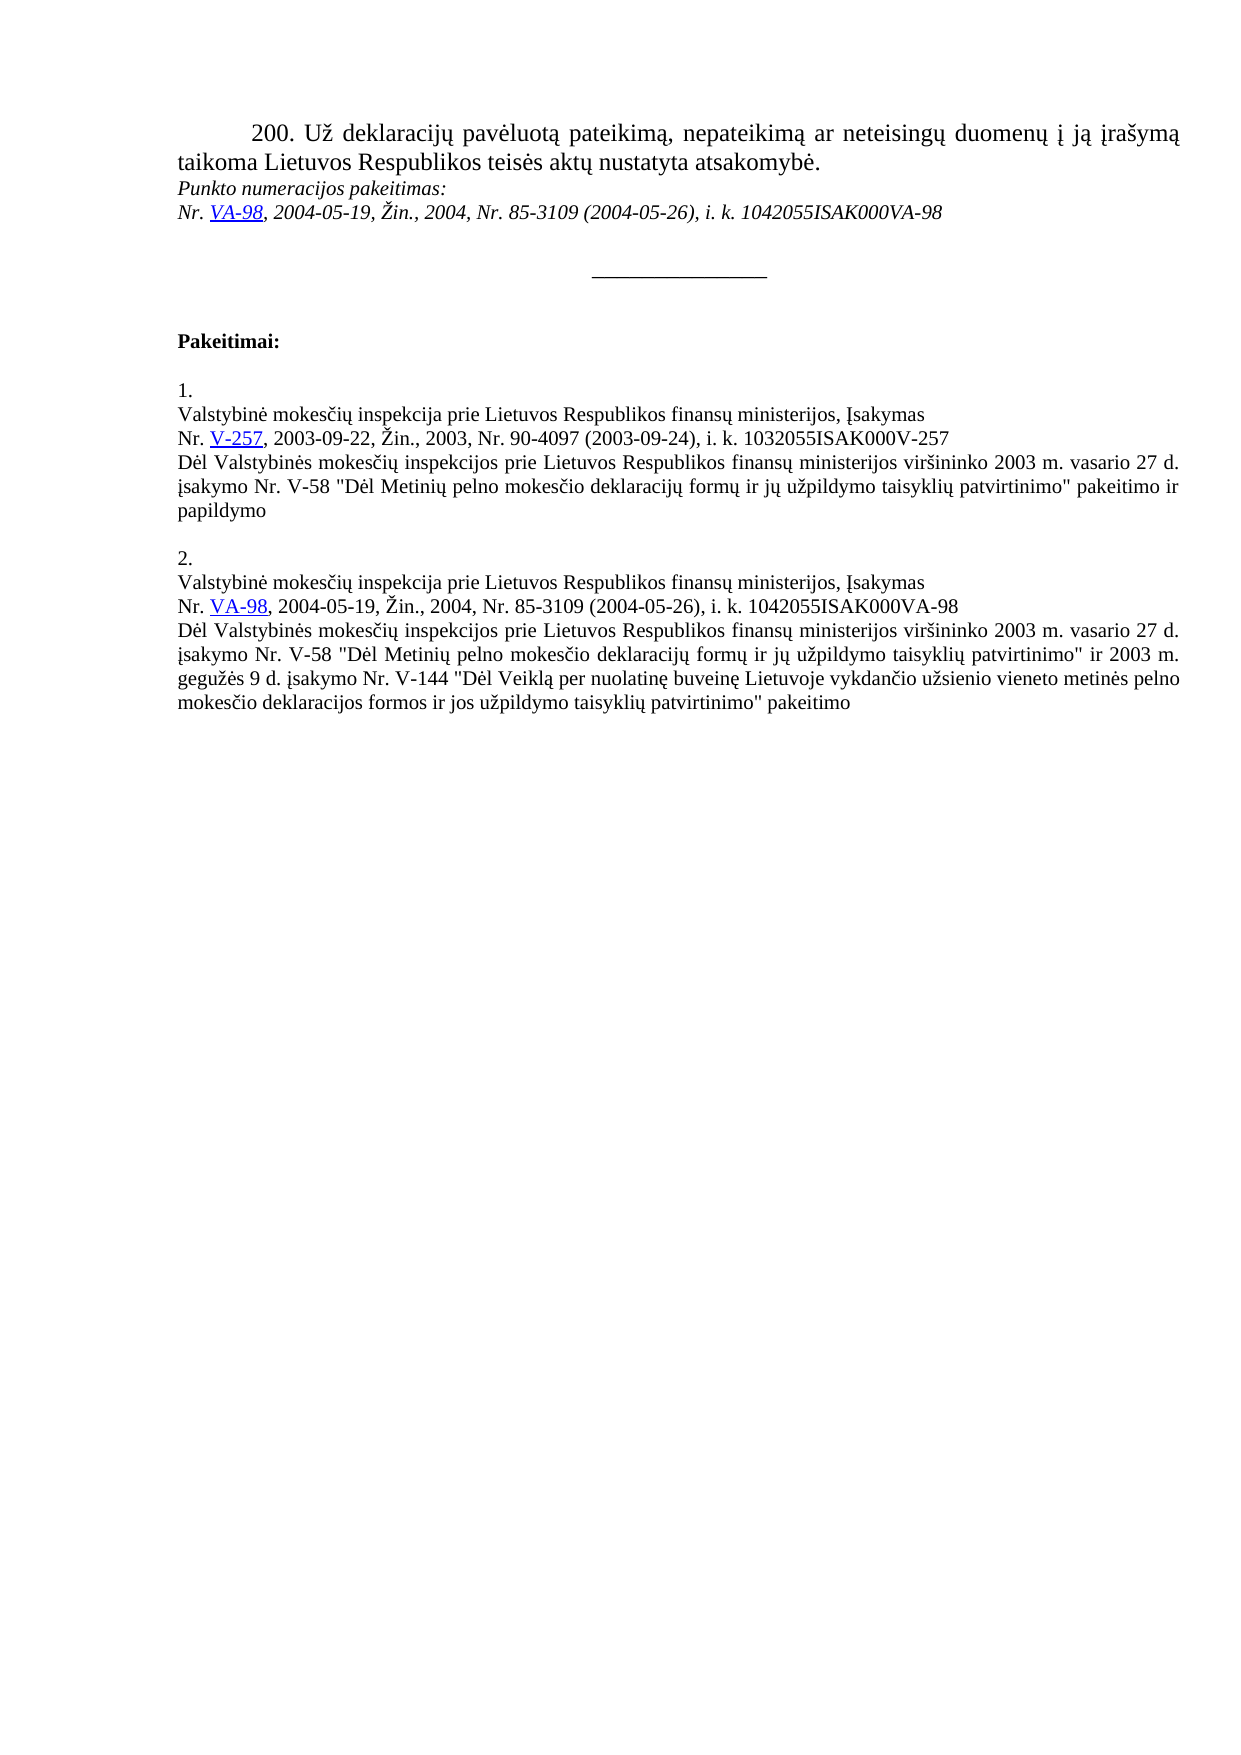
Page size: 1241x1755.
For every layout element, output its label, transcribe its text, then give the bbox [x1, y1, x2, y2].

text Punkto numeracijos pakeitimas: [177, 176, 1181, 200]
text Valstybinė mokesčių inspekcija prie Lietuvos Respublikos finansų ministerijos, Įsakymas [177, 402, 1181, 426]
text Nr. VA-98, 2004-05-19, Žin., 2004, Nr. 85-3109 (2004-05-26), i. k. 1042055ISAK000VA-98 [177, 594, 1181, 618]
text 1. [177, 377, 1181, 402]
text Nr. VA-98, 2004-05-19, Žin., 2004, Nr. 85-3109 (2004-05-26), i. k. 1042055ISAK000VA-98 [177, 200, 1181, 224]
text Valstybinė mokesčių inspekcija prie Lietuvos Respublikos finansų ministerijos, Įsakymas [177, 570, 1181, 594]
text Dėl Valstybinės mokesčių inspekcijos prie Lietuvos Respublikos finansų ministerijos viršininko 2003 m. vasario 27 d. įsakymo Nr. V-58 "Dėl Metinių pelno mokesčio deklaracijų formų ir jų užpildymo taisyklių patvirtinimo" pakeitimo ir papildymo [177, 450, 1181, 522]
text 200. Už deklaracijų pavėluotą pateikimą, nepateikimą ar neteisingų duomenų į ją įrašymą taikoma Lietuvos Respublikos teisės aktų nustatyta atsakomybė. [177, 118, 1181, 176]
text Pakeitimai: [177, 329, 1181, 353]
text ______________ [177, 252, 1181, 281]
text Nr. V-257, 2003-09-22, Žin., 2003, Nr. 90-4097 (2003-09-24), i. k. 1032055ISAK000V-257 [177, 426, 1181, 450]
text Dėl Valstybinės mokesčių inspekcijos prie Lietuvos Respublikos finansų ministerijos viršininko 2003 m. vasario 27 d. įsakymo Nr. V-58 "Dėl Metinių pelno mokesčio deklaracijų formų ir jų užpildymo taisyklių patvirtinimo" ir 2003 m. gegužės 9 d. įsakymo Nr. V-144 "Dėl Veiklą per nuolatinę buveinę Lietuvoje vykdančio užsienio vieneto metinės pelno mokesčio deklaracijos formos ir jos užpildymo taisyklių patvirtinimo" pakeitimo [177, 618, 1181, 714]
text 2. [177, 546, 1181, 570]
